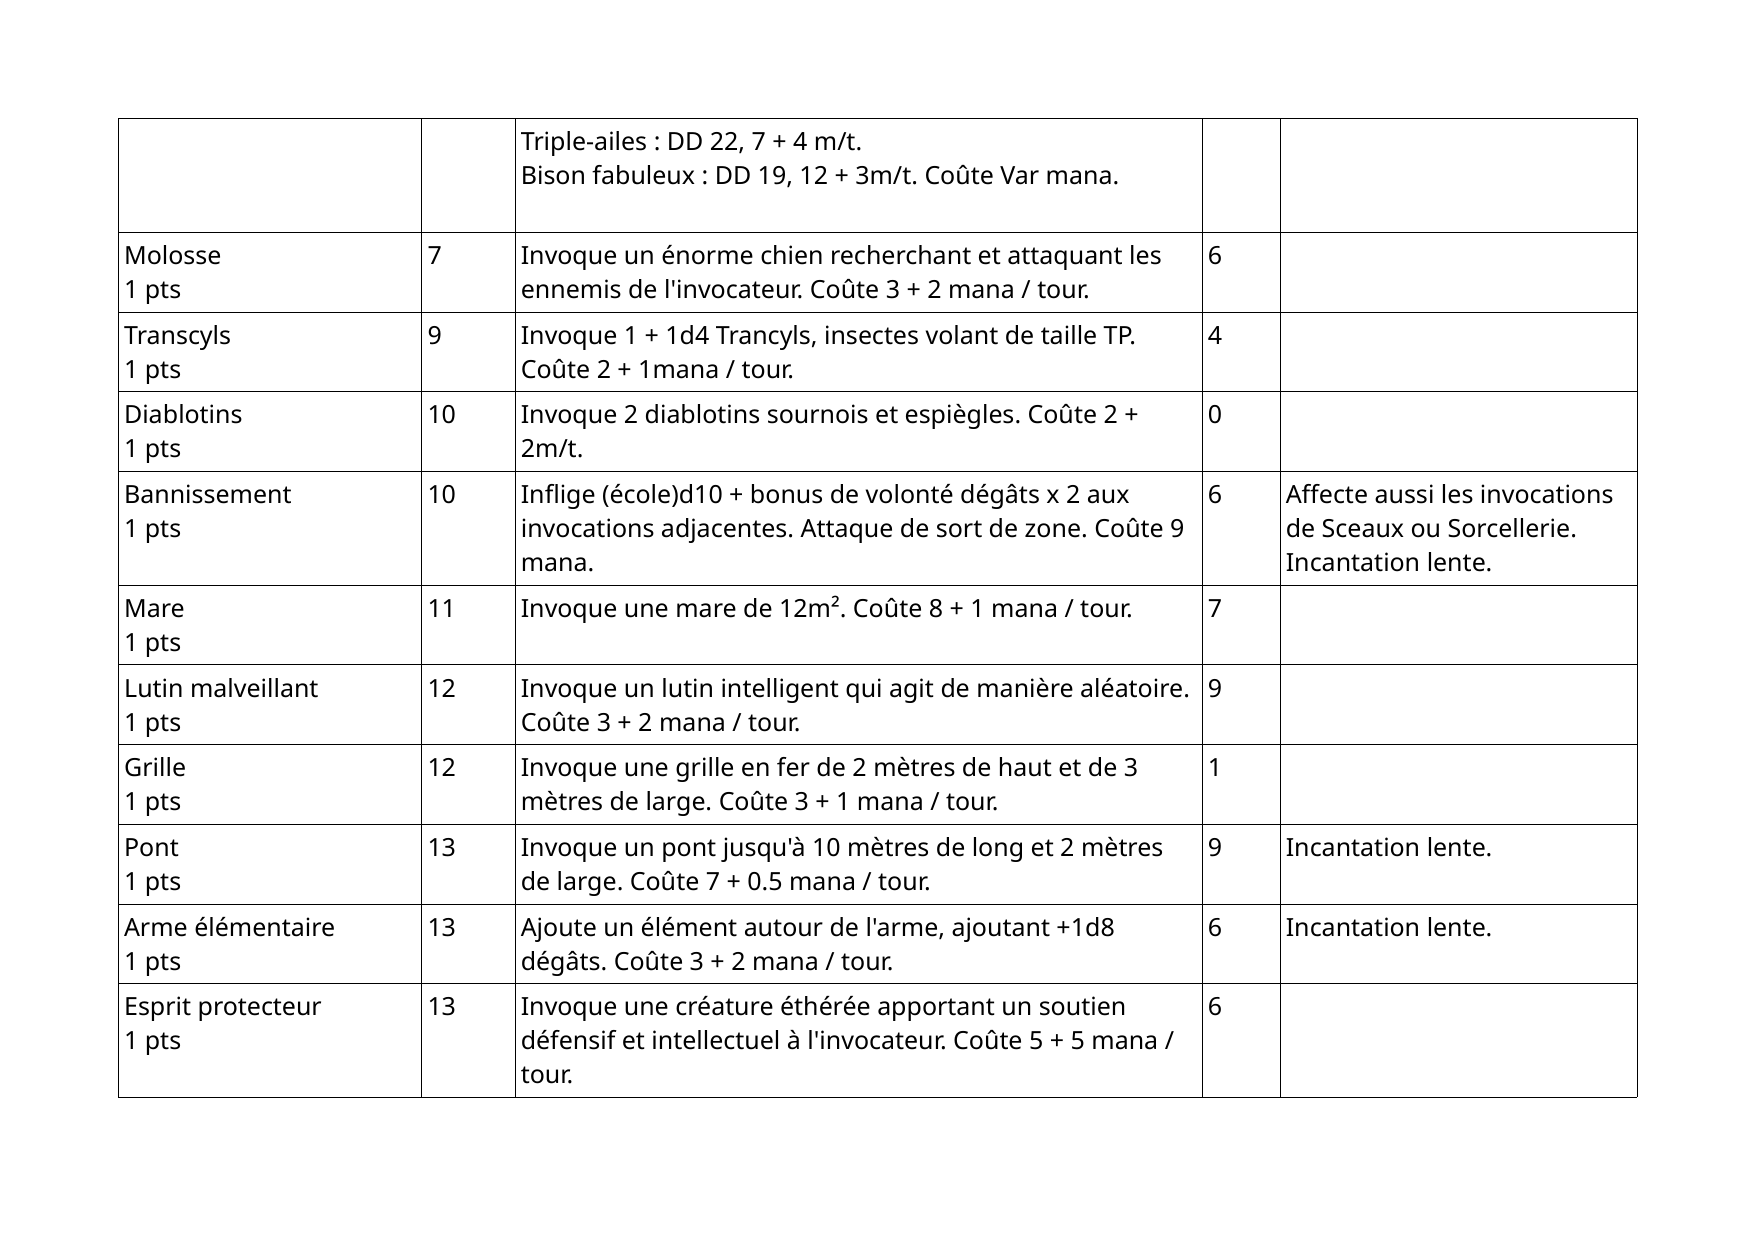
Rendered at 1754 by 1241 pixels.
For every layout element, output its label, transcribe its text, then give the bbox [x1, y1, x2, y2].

table_cell Pont 1 pts [119, 825, 421, 903]
table_cell [1281, 984, 1637, 1097]
table_cell [1281, 745, 1637, 824]
table_cell Lutin malveillant 1 pts [119, 665, 421, 744]
table_cell Molosse 1 pts [119, 233, 421, 312]
table_cell [1281, 392, 1637, 471]
table_cell [1281, 665, 1637, 744]
table_cell 12 [422, 665, 515, 744]
table_cell 11 [422, 586, 515, 664]
table_cell 6 [1203, 233, 1280, 312]
table_cell 10 [422, 392, 515, 471]
table_cell 13 [422, 825, 515, 903]
table_cell Diablotins 1 pts [119, 392, 421, 471]
table_cell 0 [1203, 392, 1280, 471]
table_cell Inflige (école)d10 + bonus de volonté dégâts x 2 aux invocations adjacentes. Attaque de sort de zone. Coûte 9 mana. [516, 472, 1202, 585]
table_cell 1 [1203, 745, 1280, 824]
table_cell Incantation lente. [1281, 825, 1637, 903]
table_cell 6 [1203, 905, 1280, 983]
table_cell Transcyls 1 pts [119, 313, 421, 391]
table_cell 10 [422, 472, 515, 585]
table_cell Invoque une grille en fer de 2 mètres de haut et de 3 mètres de large. Coûte 3 + 1 mana / tour. [516, 745, 1202, 824]
table_cell Invoque une créature éthérée apportant un soutien défensif et intellectuel à l'invocateur. Coûte 5 + 5 mana / tour. [516, 984, 1202, 1097]
table_cell Invoque un énorme chien recherchant et attaquant les ennemis de l'invocateur. Coûte 3 + 2 mana / tour. [516, 233, 1202, 312]
table_cell [1203, 119, 1280, 232]
table_cell [1281, 313, 1637, 391]
table_cell Esprit protecteur 1 pts [119, 984, 421, 1097]
table_cell 12 [422, 745, 515, 824]
table_cell Invoque un lutin intelligent qui agit de manière aléatoire. Coûte 3 + 2 mana / tour. [516, 665, 1202, 744]
table_cell 9 [422, 313, 515, 391]
table_cell 13 [422, 984, 515, 1097]
table_cell 6 [1203, 984, 1280, 1097]
table_cell Incantation lente. [1281, 905, 1637, 983]
table_cell 9 [1203, 665, 1280, 744]
table_cell 13 [422, 905, 515, 983]
table_cell Invoque 2 diablotins sournois et espiègles. Coûte 2 + 2m/t. [516, 392, 1202, 471]
table_cell 4 [1203, 313, 1280, 391]
table_cell Affecte aussi les invocations de Sceaux ou Sorcellerie. Incantation lente. [1281, 472, 1637, 585]
table_cell Invoque un pont jusqu'à 10 mètres de long et 2 mètres de large. Coûte 7 + 0.5 mana / tour. [516, 825, 1202, 903]
table_cell Arme élémentaire 1 pts [119, 905, 421, 983]
table_cell 9 [1203, 825, 1280, 903]
table_cell 6 [1203, 472, 1280, 585]
table_cell Mare 1 pts [119, 586, 421, 664]
table_cell [422, 119, 515, 232]
table_cell [1281, 119, 1637, 232]
table_cell [119, 119, 421, 232]
table_cell [1281, 586, 1637, 664]
table_cell Ajoute un élément autour de l'arme, ajoutant +1d8 dégâts. Coûte 3 + 2 mana / tour. [516, 905, 1202, 983]
table_cell Bannissement 1 pts [119, 472, 421, 585]
table_cell Invoque 1 + 1d4 Trancyls, insectes volant de taille TP. Coûte 2 + 1mana / tour. [516, 313, 1202, 391]
table_cell Triple-ailes : DD 22, 7 + 4 m/t. Bison fabuleux : DD 19, 12 + 3m/t. Coûte Var mana. [516, 119, 1202, 232]
table_cell Invoque une mare de 12m². Coûte 8 + 1 mana / tour. [516, 586, 1202, 664]
table_cell 7 [422, 233, 515, 312]
table_cell 7 [1203, 586, 1280, 664]
table_cell [1281, 233, 1637, 312]
table_cell Grille 1 pts [119, 745, 421, 824]
